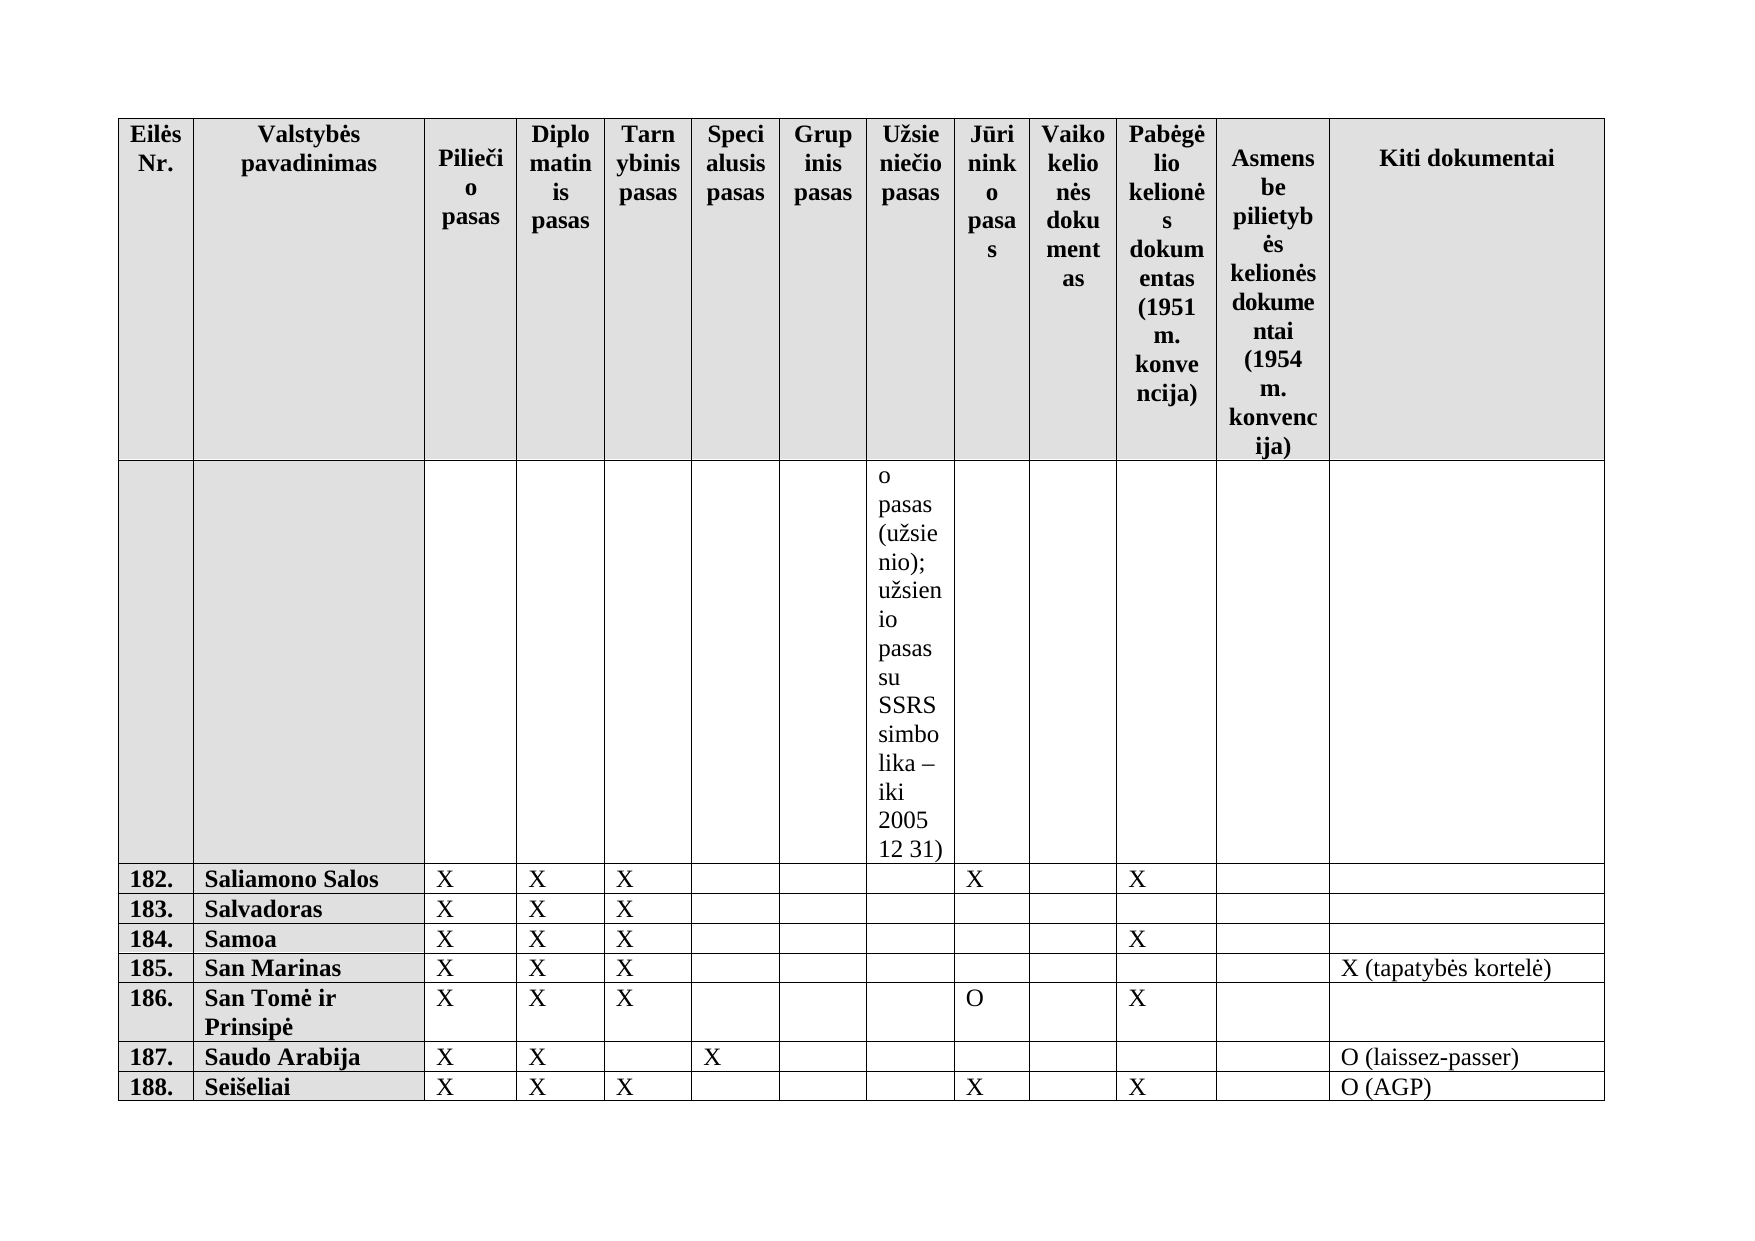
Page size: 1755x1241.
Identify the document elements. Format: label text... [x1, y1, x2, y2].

table_cell [119, 461, 193, 863]
table_header Grupinis pasas [780, 119, 866, 459]
table_cell [1030, 924, 1116, 952]
table_cell X [425, 983, 516, 1041]
table_cell Seišeliai [194, 1072, 424, 1100]
table_cell [867, 983, 954, 1041]
table_cell Saliamono Salos [194, 864, 424, 893]
table_cell O [955, 983, 1029, 1041]
table_cell [780, 954, 866, 982]
table_cell [692, 924, 779, 952]
table_cell X [425, 864, 516, 893]
table_cell 182. [119, 864, 193, 893]
table_cell X [517, 954, 604, 982]
table_cell [605, 1042, 691, 1071]
table_header Užsieniečio pasas [867, 119, 954, 459]
table_header Diplomatinis pasas [517, 119, 604, 459]
table_cell [1030, 1042, 1116, 1071]
table_cell [194, 461, 424, 863]
table_header Tarnybinis pasas [605, 119, 691, 459]
table_cell X [1117, 924, 1216, 952]
table_cell o pasas (užsienio); užsienio pasas su SSRS simbolika – iki 2005 12 31) [867, 461, 954, 863]
table_cell X [955, 864, 1029, 893]
table_cell [692, 1072, 779, 1100]
table_cell [1030, 1072, 1116, 1100]
table_cell [780, 864, 866, 893]
table_cell 187. [119, 1042, 193, 1071]
table_cell [780, 924, 866, 952]
table_cell X [605, 864, 691, 893]
table_cell [425, 461, 516, 863]
table_cell 183. [119, 894, 193, 923]
table_cell [1217, 924, 1329, 952]
table_cell [1030, 461, 1116, 863]
table_cell [1217, 894, 1329, 923]
table_cell X [517, 894, 604, 923]
table_cell X [955, 1072, 1029, 1100]
table_cell [1217, 864, 1329, 893]
table_header Vaiko kelionės dokumentas [1030, 119, 1116, 459]
table_cell O (AGP) [1330, 1072, 1604, 1100]
table_cell [1330, 461, 1604, 863]
table_cell X [605, 894, 691, 923]
table_cell O (laissez-passer) [1330, 1042, 1604, 1071]
table_header Asmens be pilietybės kelionės dokumentai (1954 m. konvencija) [1217, 119, 1329, 459]
table_cell X [605, 954, 691, 982]
table_cell [1330, 894, 1604, 923]
table_cell 185. [119, 954, 193, 982]
table_cell X [605, 1072, 691, 1100]
table_cell [1217, 461, 1329, 863]
table_cell [867, 894, 954, 923]
table_cell [955, 954, 1029, 982]
table_cell [692, 954, 779, 982]
table_cell [1030, 864, 1116, 893]
table_cell [1117, 954, 1216, 982]
table_cell [955, 894, 1029, 923]
table_cell San Tomė ir Prinsipė [194, 983, 424, 1041]
table_cell [1030, 954, 1116, 982]
table_cell [692, 461, 779, 863]
table_cell [517, 461, 604, 863]
table_cell [692, 894, 779, 923]
table_cell X [1117, 1072, 1216, 1100]
table_cell X [1117, 864, 1216, 893]
table_header Kiti dokumentai [1330, 119, 1604, 459]
table_cell Saudo Arabija [194, 1042, 424, 1071]
table_cell X [425, 924, 516, 952]
table_cell [955, 1042, 1029, 1071]
table_header Jūrininko pasas [955, 119, 1029, 459]
table_cell X [605, 983, 691, 1041]
table_cell X [517, 1042, 604, 1071]
table_cell [1330, 864, 1604, 893]
table_cell San Marinas [194, 954, 424, 982]
table_header Pabėgėlio kelionės dokumentas (1951 m. konvencija) [1117, 119, 1216, 459]
table_cell [780, 894, 866, 923]
table_cell X [1117, 983, 1216, 1041]
table_cell [1217, 1072, 1329, 1100]
table_cell [867, 1072, 954, 1100]
table_cell [780, 983, 866, 1041]
table_header Eilės Nr. [119, 119, 193, 459]
table_cell [1330, 983, 1604, 1041]
table_header Piliečio pasas [425, 119, 516, 459]
table_cell [867, 924, 954, 952]
table_cell X [425, 1072, 516, 1100]
table_cell [1030, 894, 1116, 923]
table_cell [867, 954, 954, 982]
table_cell [1117, 894, 1216, 923]
table_cell 186. [119, 983, 193, 1041]
table_cell [1030, 983, 1116, 1041]
table_cell [955, 924, 1029, 952]
table_cell X [517, 864, 604, 893]
table_cell X [692, 1042, 779, 1071]
table_cell [955, 461, 1029, 863]
table_cell [867, 864, 954, 893]
table_cell [692, 983, 779, 1041]
table_cell [780, 1042, 866, 1071]
table_cell X [605, 924, 691, 952]
table_cell Salvadoras [194, 894, 424, 923]
table_cell X [425, 1042, 516, 1071]
table_cell X [425, 954, 516, 982]
table_header Specialusis pasas [692, 119, 779, 459]
table_cell [780, 461, 866, 863]
table_cell 188. [119, 1072, 193, 1100]
table_cell X [517, 983, 604, 1041]
table_cell [867, 1042, 954, 1071]
table_cell [1217, 1042, 1329, 1071]
table_cell [1330, 924, 1604, 952]
table_cell [1217, 983, 1329, 1041]
table_cell 184. [119, 924, 193, 952]
table_cell [1217, 954, 1329, 982]
table_cell [1117, 461, 1216, 863]
table_cell X [517, 924, 604, 952]
table_cell Samoa [194, 924, 424, 952]
table_cell [605, 461, 691, 863]
table_cell [692, 864, 779, 893]
table_cell X [425, 894, 516, 923]
table_cell X (tapatybės kortelė) [1330, 954, 1604, 982]
table_header Valstybės pavadinimas [194, 119, 424, 459]
table_cell [780, 1072, 866, 1100]
table_cell [1117, 1042, 1216, 1071]
table_cell X [517, 1072, 604, 1100]
